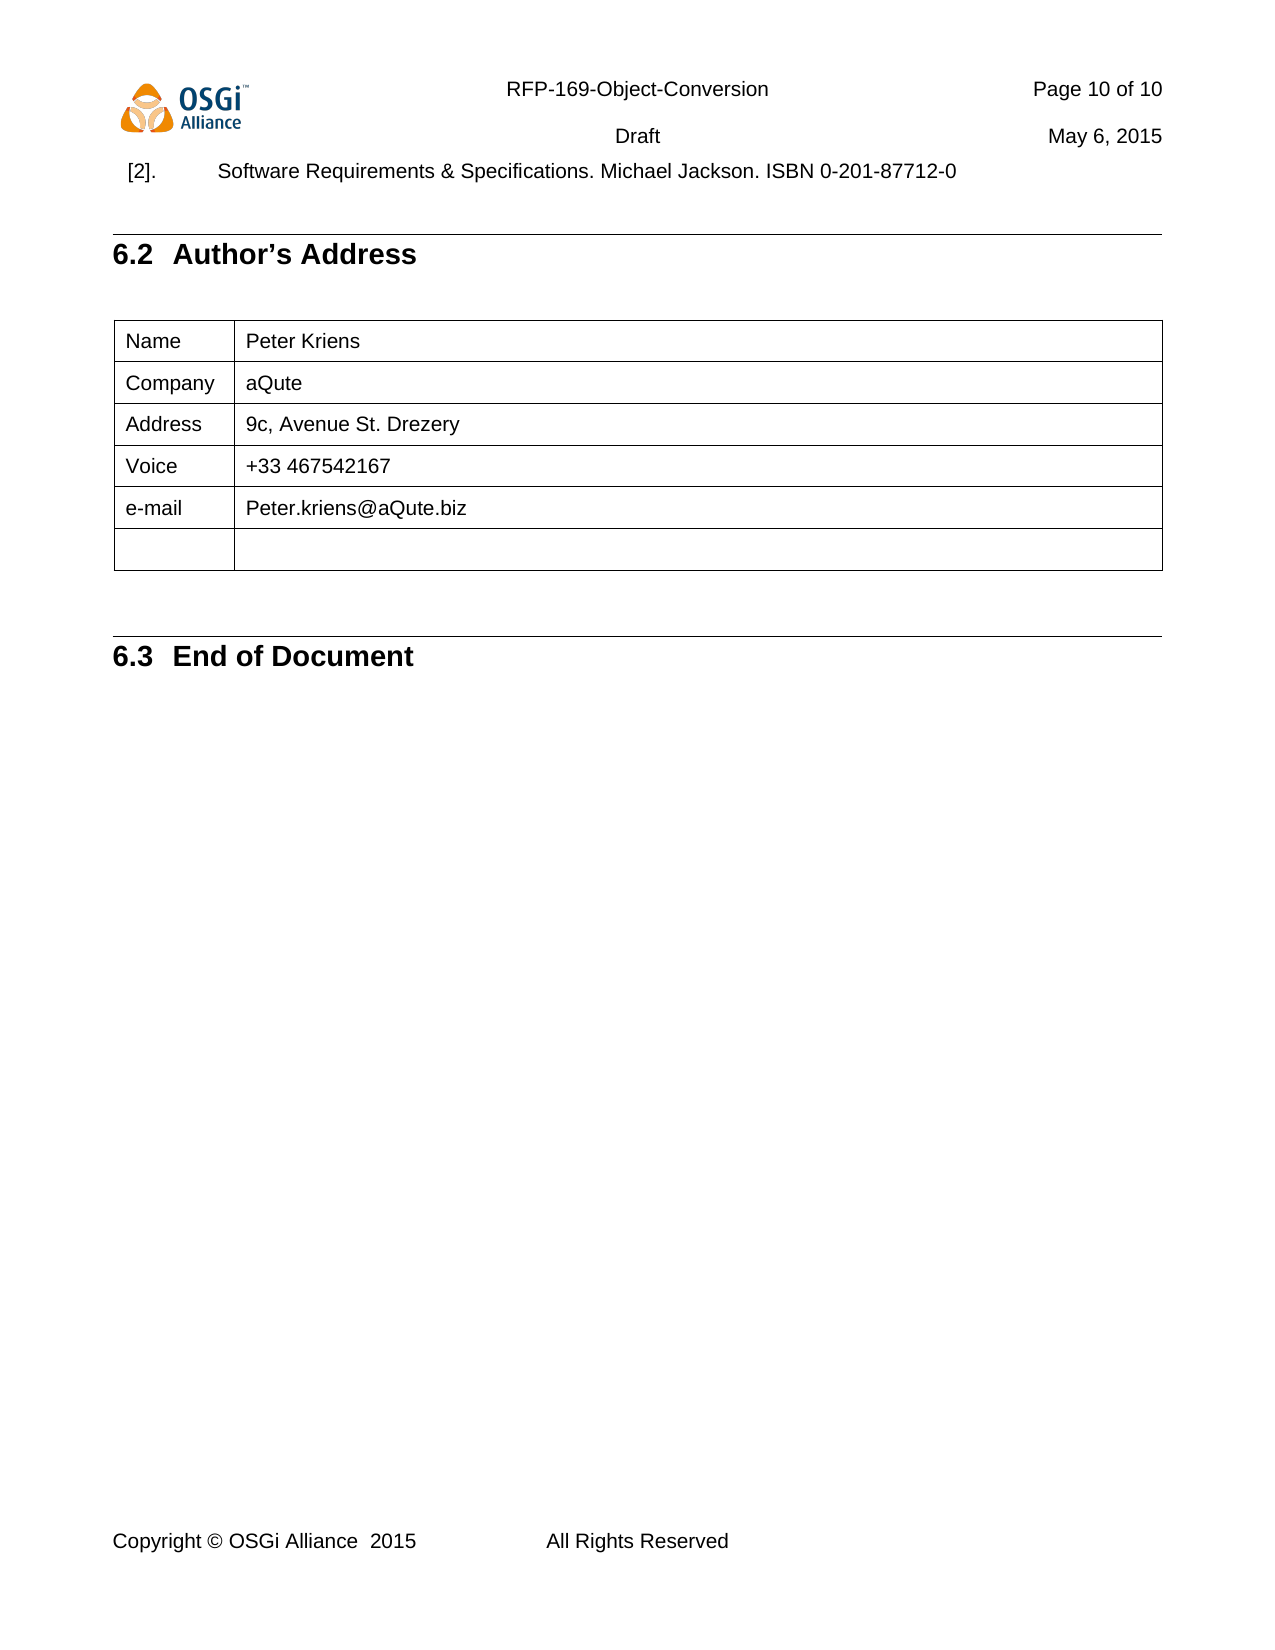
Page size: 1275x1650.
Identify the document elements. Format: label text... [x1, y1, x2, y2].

table_cell [235, 529, 1162, 569]
table_header Peter Kriens [235, 321, 1162, 361]
table_cell e-mail [115, 487, 234, 528]
table_cell 9c, Avenue St. Drezery [235, 404, 1162, 444]
table_cell Peter.kriens@aQute.biz [235, 487, 1162, 528]
picture [113, 76, 257, 140]
table_cell Address [115, 404, 234, 444]
table_cell aQute [235, 362, 1162, 403]
table_cell [115, 529, 234, 569]
table_cell +33 467542167 [235, 446, 1162, 486]
subtitle End of Document [112, 637, 1162, 673]
subtitle Author’s Address [112, 235, 1162, 271]
table_cell Voice [115, 446, 234, 486]
table_cell Company [115, 362, 234, 403]
list Software Requirements & Specifications. Michael Jackson. ISBN 0-201-87712-0 [127, 159, 1162, 183]
table_header Name [115, 321, 234, 361]
